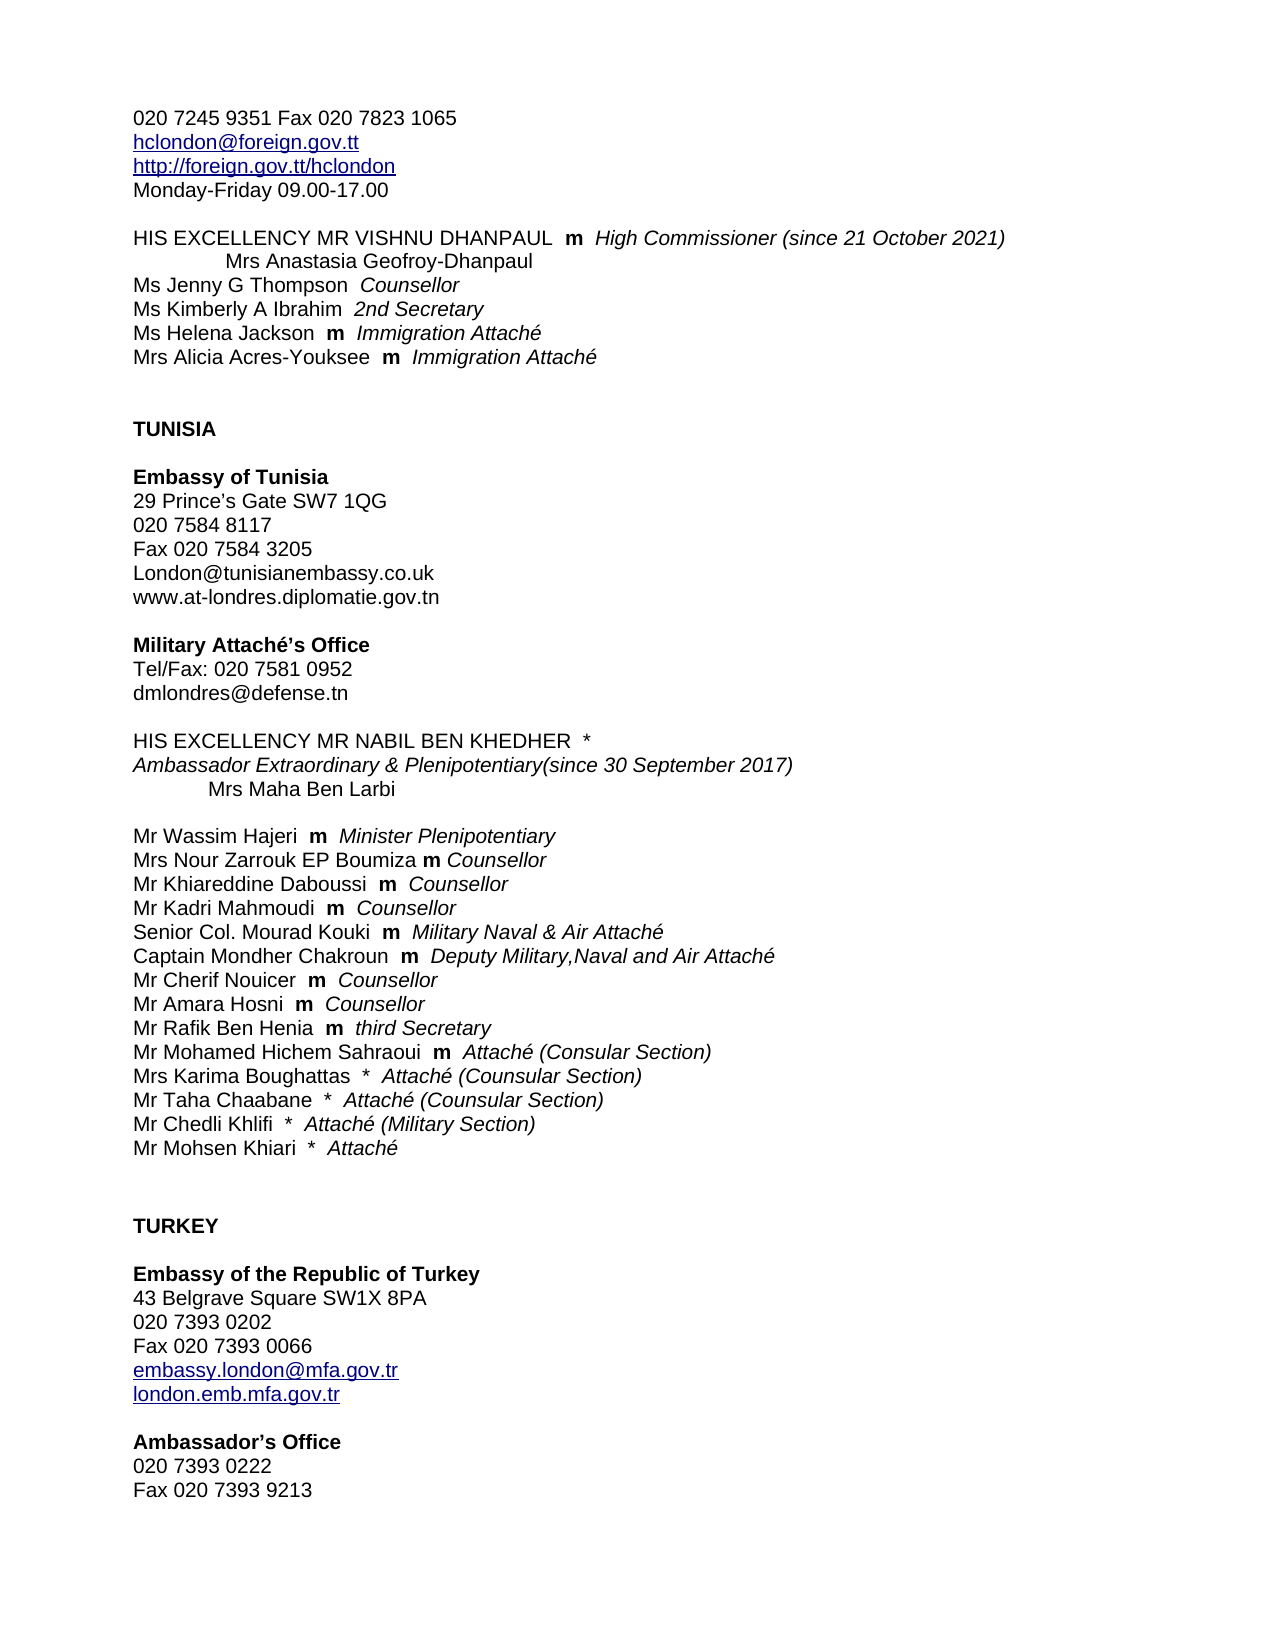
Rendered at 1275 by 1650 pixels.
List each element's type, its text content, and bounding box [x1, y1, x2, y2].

text TUNISIA [133, 417, 1181, 441]
text Mr Chedli Khlifi * Attaché (Military Section) [133, 1112, 1181, 1136]
text Mr Taha Chaabane * Attaché (Counsular Section) [133, 1088, 1181, 1112]
text Fax 020 7393 0066 [133, 1334, 1181, 1358]
text 020 7245 9351 Fax 020 7823 1065 [133, 106, 1181, 129]
text TURKEY [133, 1214, 1181, 1238]
text 020 7584 8117 [133, 513, 1181, 537]
text Embassy of Tunisia [133, 465, 1181, 489]
text Ms Jenny G Thompson Counsellor [133, 273, 1181, 297]
text Ambassador Extraordinary & Plenipotentiary(since 30 September 2017) [133, 752, 1181, 776]
text Monday-Friday 09.00-17.00 [133, 177, 1181, 201]
text Mrs Alicia Acres-Youksee m Immigration Attaché [133, 345, 1181, 369]
text Mr Mohamed Hichem Sahraoui m Attaché (Consular Section) [133, 1040, 1181, 1064]
text Mr Khiareddine Daboussi m Counsellor [133, 872, 1181, 896]
text http://foreign.gov.tt/hclondon [133, 153, 1181, 177]
text Fax 020 7584 3205 [133, 537, 1181, 561]
text Mr Kadri Mahmoudi m Counsellor [133, 896, 1181, 920]
text www.at-londres.diplomatie.gov.tn [133, 585, 1181, 609]
text Mr Wassim Hajeri m Minister Plenipotentiary [133, 824, 1181, 848]
text Mr Mohsen Khiari * Attaché [133, 1136, 1181, 1160]
text 020 7393 0222 [133, 1454, 1181, 1478]
text london.emb.mfa.gov.tr [133, 1382, 1181, 1406]
text 020 7393 0202 [133, 1310, 1181, 1334]
text Tel/Fax: 020 7581 0952 [133, 657, 1181, 681]
text Captain Mondher Chakroun m Deputy Military,Naval and Air Attaché [133, 944, 1181, 968]
text London@tunisianembassy.co.uk [133, 561, 1181, 585]
text HIS EXCELLENCY MR VISHNU DHANPAUL m High Commissioner (since 21 October 2021) [133, 225, 1181, 249]
text Mrs Maha Ben Larbi [133, 776, 1181, 800]
text Senior Col. Mourad Kouki m Military Naval & Air Attaché [133, 920, 1181, 944]
text Mr Cherif Nouicer m Counsellor [133, 968, 1181, 992]
text Mr Amara Hosni m Counsellor [133, 992, 1181, 1016]
text Ambassador’s Office [133, 1430, 1181, 1454]
text dmlondres@defense.tn [133, 681, 1181, 704]
text Mr Rafik Ben Henia m third Secretary [133, 1016, 1181, 1040]
text embassy.london@mfa.gov.tr [133, 1358, 1181, 1382]
text hclondon@foreign.gov.tt [133, 129, 1181, 153]
text Fax 020 7393 9213 [133, 1478, 1181, 1502]
text Mrs Anastasia Geofroy-Dhanpaul [133, 249, 1181, 273]
text Ms Helena Jackson m Immigration Attaché [133, 321, 1181, 345]
text Military Attaché’s Office [133, 633, 1181, 657]
text 29 Prince’s Gate SW7 1QG [133, 489, 1181, 513]
text Mrs Karima Boughattas * Attaché (Counsular Section) [133, 1064, 1181, 1088]
text 43 Belgrave Square SW1X 8PA [133, 1286, 1181, 1310]
text Ms Kimberly A Ibrahim 2nd Secretary [133, 297, 1181, 321]
text HIS EXCELLENCY MR NABIL BEN KHEDHER * [133, 728, 1181, 752]
text Embassy of the Republic of Turkey [133, 1262, 1181, 1286]
text Mrs Nour Zarrouk EP Boumiza m Counsellor [133, 848, 1181, 872]
